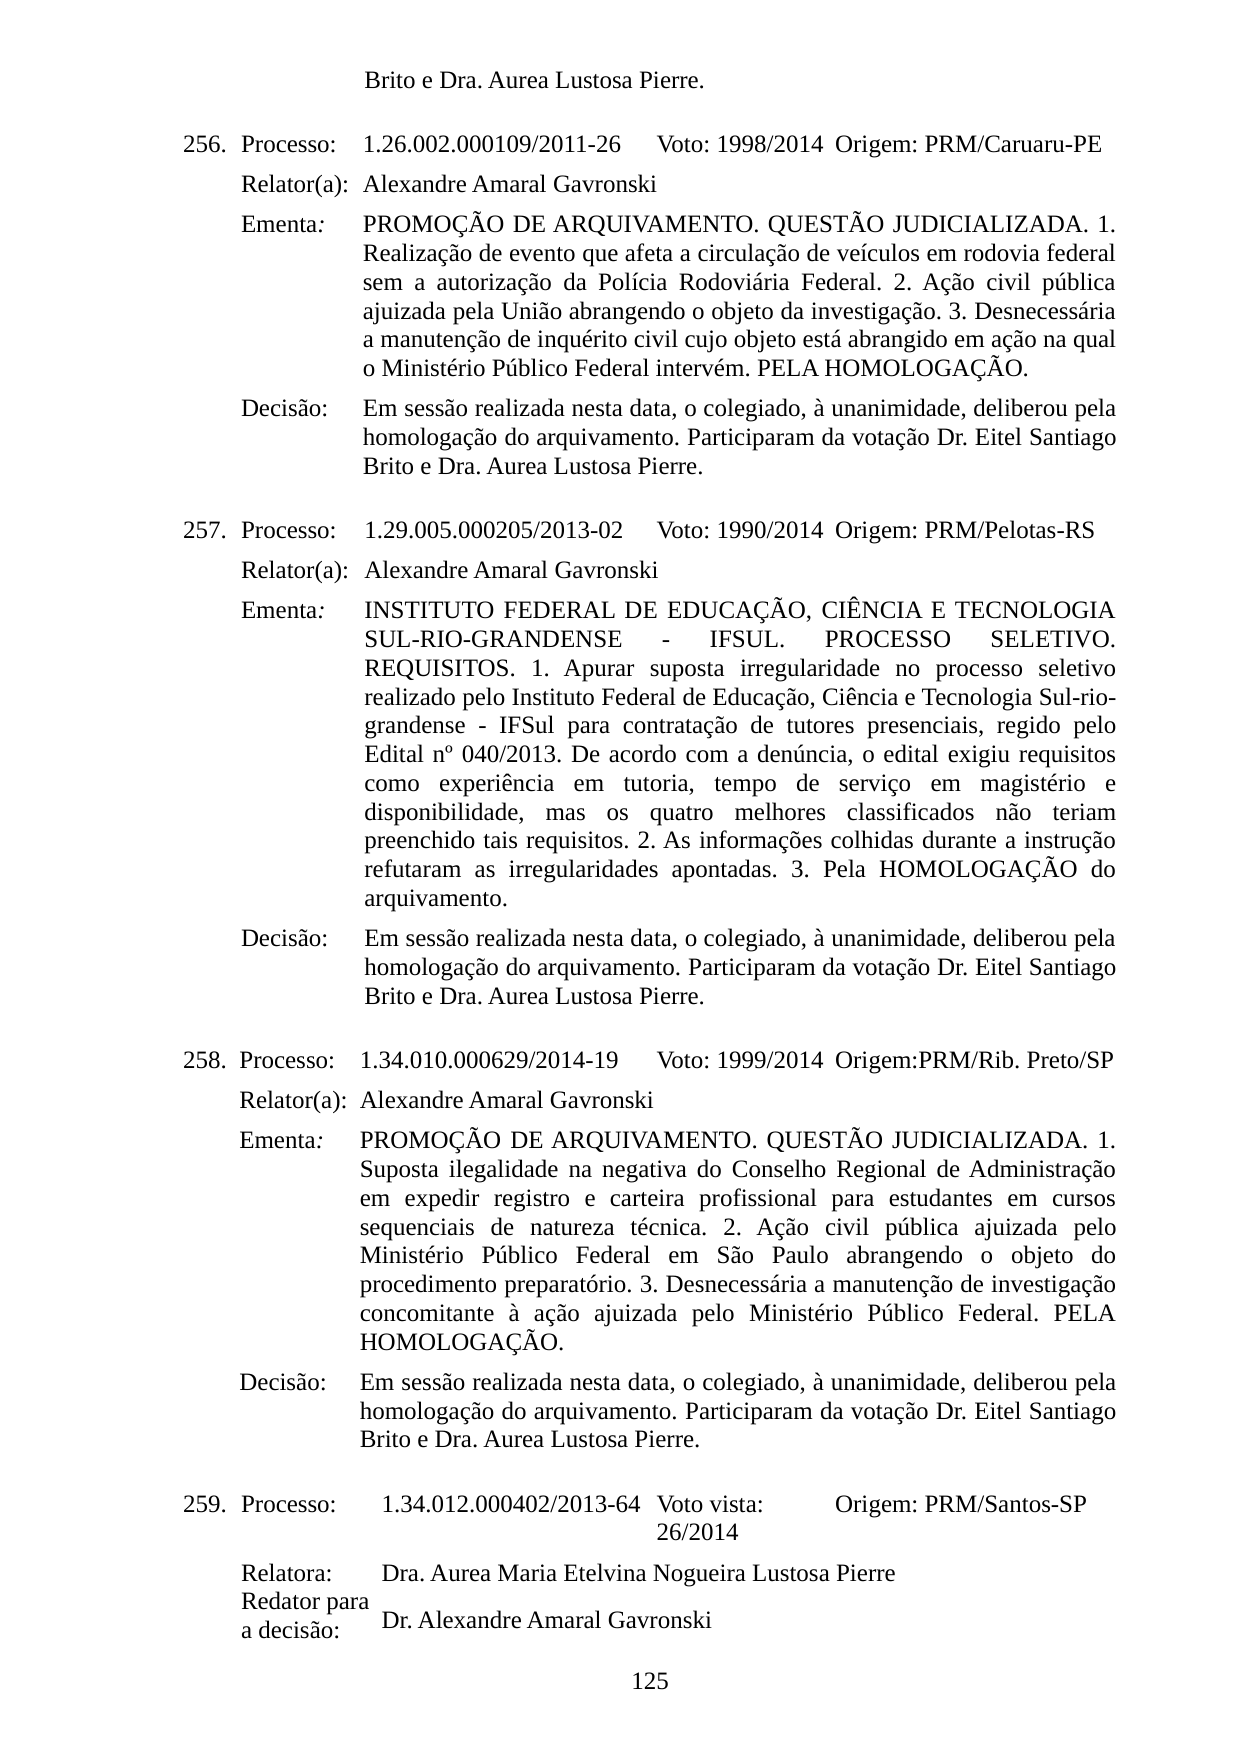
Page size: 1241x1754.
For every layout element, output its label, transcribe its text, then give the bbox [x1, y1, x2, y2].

table_cell Relator(a): [235, 164, 357, 204]
table_cell [177, 1120, 233, 1361]
table_header Voto: 1998/2014 [651, 123, 829, 163]
table_cell Alexandre Amaral Gavronski [357, 164, 1122, 204]
table_header 258. [177, 1039, 233, 1079]
table_header Processo: [235, 510, 358, 550]
table_header Origem: PRM/Santos-SP [829, 1483, 1122, 1552]
table_header Origem: PRM/Pelotas-RS [829, 510, 1122, 550]
table_cell Em sessão realizada nesta data, o colegiado, à unanimidade, deliberou pela homologação do arquivamento. Participaram da votação Dr. Eitel Santiago Brito e Dra. Aurea Lustosa Pierre. [354, 1361, 1122, 1459]
table_header 259. [177, 1483, 235, 1552]
table_header Origem:PRM/Rib. Preto/SP [829, 1039, 1122, 1079]
table_cell Em sessão realizada nesta data, o colegiado, à unanimidade, deliberou pela homologação do arquivamento. Participaram da votação Dr. Eitel Santiago Brito e Dra. Aurea Lustosa Pierre. [357, 388, 1122, 485]
table_cell [177, 918, 235, 1015]
table_header Voto: 1990/2014 [651, 510, 829, 550]
table_cell Em sessão realizada nesta data, o colegiado, à unanimidade, deliberou pela homologação do arquivamento. Participaram da votação Dr. Eitel Santiago Brito e Dra. Aurea Lustosa Pierre. [359, 918, 1122, 1015]
table_cell Ementa: [235, 590, 358, 918]
table_cell INSTITUTO FEDERAL DE EDUCAÇÃO, CIÊNCIA E TECNOLOGIA SUL-RIO-GRANDENSE - IFSUL. PROCESSO SELETIVO. REQUISITOS. 1. Apurar suposta irregularidade no processo seletivo realizado pelo Instituto Federal de Educação, Ciência e Tecnologia Sul-rio-grandense - IFSul para contratação de tutores presenciais, regido pelo Edital nº 040/2013. De acordo com a denúncia, o edital exigiu requisitos como experiência em tutoria, tempo de serviço em magistério e disponibilidade, mas os quatro melhores classificados não teriam preenchido tais requisitos. 2. As informações colhidas durante a instrução refutaram as irregularidades apontadas. 3. Pela HOMOLOGAÇÃO do arquivamento. [359, 590, 1122, 918]
table_cell [177, 388, 235, 485]
table_cell Relator(a): [235, 550, 358, 590]
table_cell Alexandre Amaral Gavronski [354, 1080, 1122, 1120]
table_cell [177, 164, 235, 204]
table_header 1.34.010.000629/2014-19 [354, 1039, 651, 1079]
table_header 1.29.005.000205/2013-02 [359, 510, 651, 550]
table_cell [177, 204, 235, 388]
table_cell [177, 590, 235, 918]
table_cell Alexandre Amaral Gavronski [359, 550, 1122, 590]
table_header 1.26.002.000109/2011-26 [357, 123, 651, 163]
table_cell PROMOÇÃO DE ARQUIVAMENTO. QUESTÃO JUDICIALIZADA. 1. Realização de evento que afeta a circulação de veículos em rodovia federal sem a autorização da Polícia Rodoviária Federal. 2. Ação civil pública ajuizada pela União abrangendo o objeto da investigação. 3. Desnecessária a manutenção de inquérito civil cujo objeto está abrangido em ação na qual o Ministério Público Federal intervém. PELA HOMOLOGAÇÃO. [357, 204, 1122, 388]
table_cell [177, 1080, 233, 1120]
table_cell Ementa: [234, 1120, 354, 1361]
table_cell [177, 1552, 235, 1650]
table_header 257. [177, 510, 235, 550]
table_header Processo: [234, 1039, 354, 1079]
table_header Processo: [235, 1483, 376, 1552]
table_header Origem: PRM/Caruaru-PE [829, 123, 1122, 163]
table_cell Dra. Aurea Maria Etelvina Nogueira Lustosa Pierre Dr. Alexandre Amaral Gavronski [376, 1552, 1122, 1650]
table_cell [177, 1361, 233, 1459]
table_header Processo: [235, 123, 357, 163]
table_header Voto: 1999/2014 [651, 1039, 829, 1079]
table_cell [235, 59, 358, 99]
table_cell Relator(a): [234, 1080, 354, 1120]
table_cell Ementa: [235, 204, 357, 388]
table_cell Decisão: [234, 1361, 354, 1459]
table_header 1.34.012.000402/2013-64 [376, 1483, 651, 1552]
table_cell Decisão: [235, 388, 357, 485]
table_cell Brito e Dra. Aurea Lustosa Pierre. [359, 59, 1122, 99]
table_cell Relatora: Redator para a decisão: [235, 1552, 376, 1650]
table_header Voto vista: 26/2014 [651, 1483, 829, 1552]
table_cell PROMOÇÃO DE ARQUIVAMENTO. QUESTÃO JUDICIALIZADA. 1. Suposta ilegalidade na negativa do Conselho Regional de Administração em expedir registro e carteira profissional para estudantes em cursos sequenciais de natureza técnica. 2. Ação civil pública ajuizada pelo Ministério Público Federal em São Paulo abrangendo o objeto do procedimento preparatório. 3. Desnecessária a manutenção de investigação concomitante à ação ajuizada pelo Ministério Público Federal. PELA HOMOLOGAÇÃO. [354, 1120, 1122, 1361]
table_header 256. [177, 123, 235, 163]
table_cell [177, 550, 235, 590]
table_cell [177, 59, 235, 99]
table_cell Decisão: [235, 918, 358, 1015]
